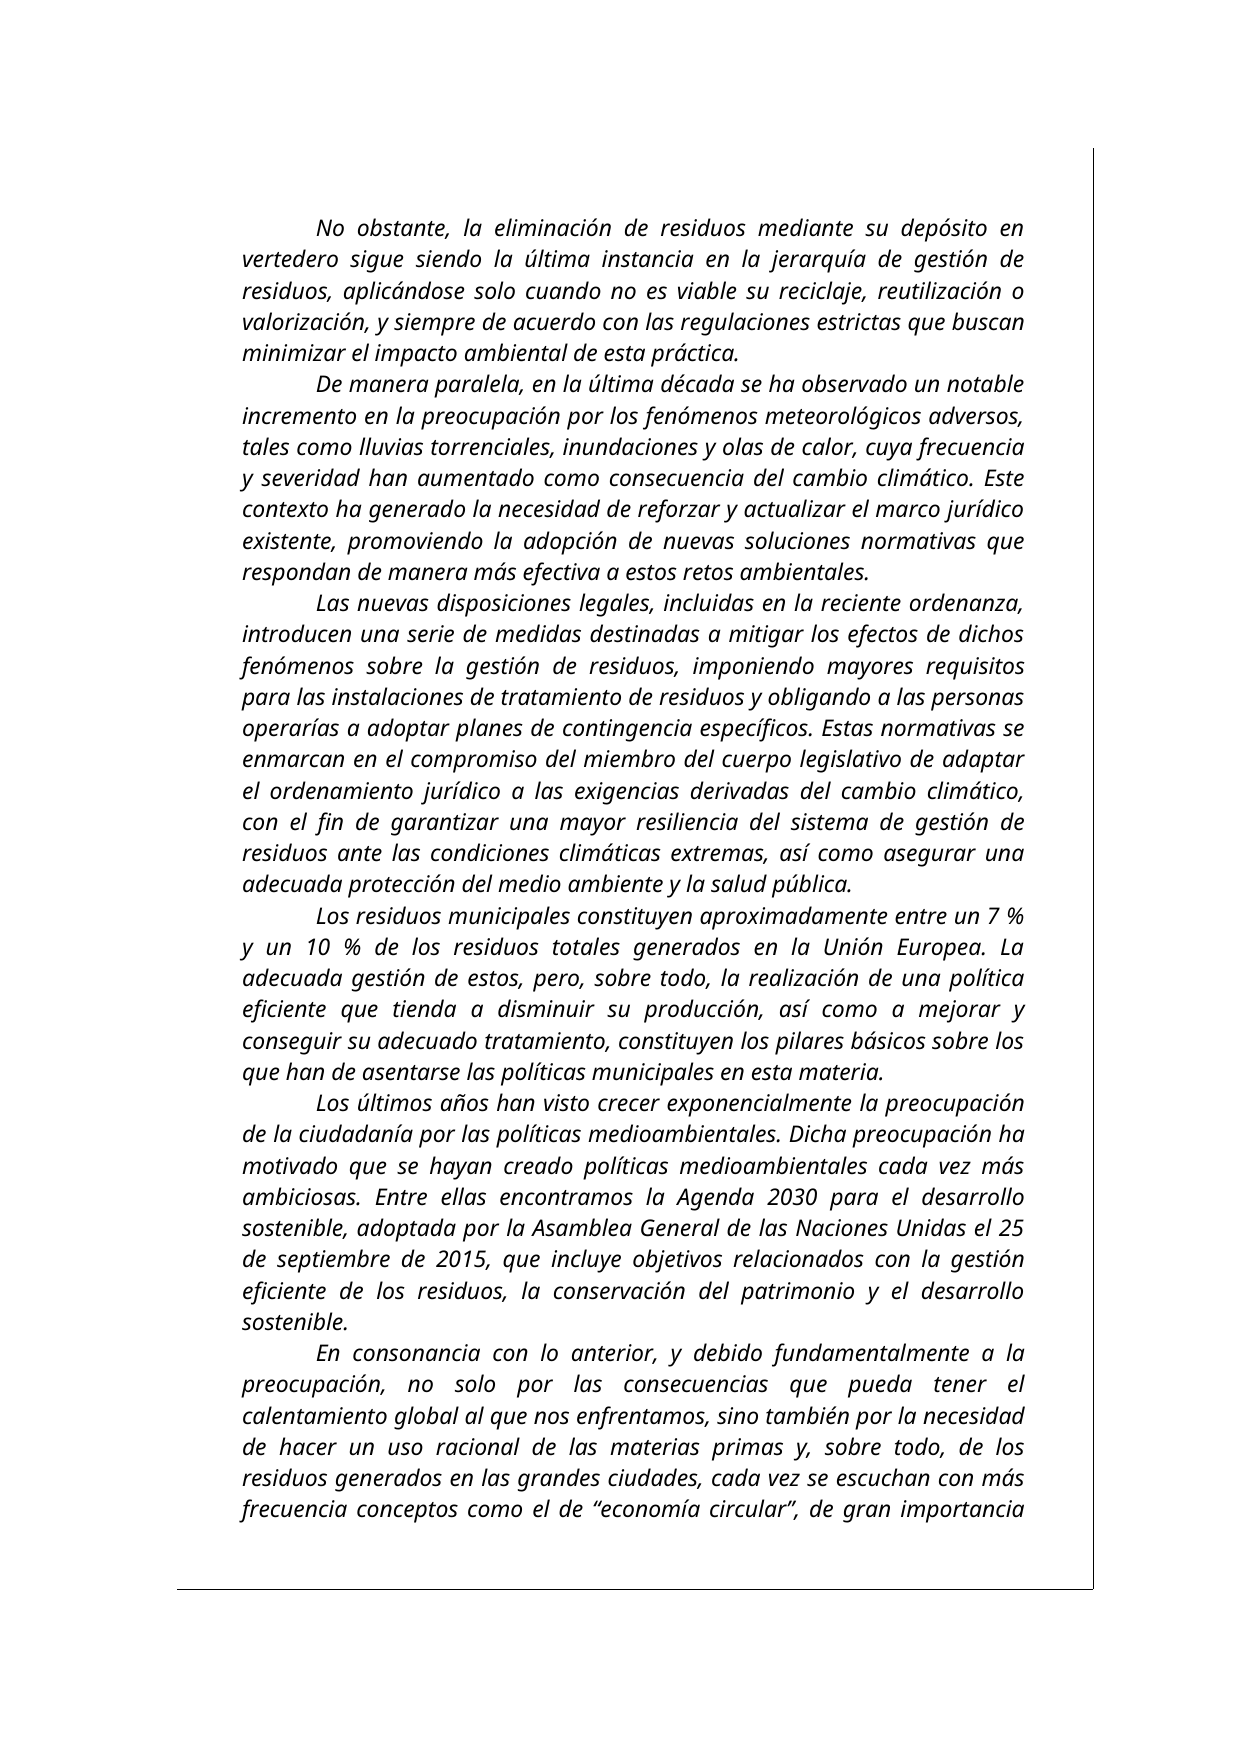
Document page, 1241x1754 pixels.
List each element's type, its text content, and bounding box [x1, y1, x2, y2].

text En consonancia con lo anterior, y debido fundamentalmente a la preocupación, no solo por las consecuencias que pueda tener el calentamiento global al que nos enfrentamos, sino también por la necesidad de hacer un uso racional de las materias primas y, sobre todo, de los residuos generados en las grandes ciudades, cada vez se escuchan con más frecuencia conceptos como el de “economía circular”, de gran importancia [177, 1337, 1093, 1589]
text De manera paralela, en la última década se ha observado un notable incremento en la preocupación por los fenómenos meteorológicos adversos, tales como lluvias torrenciales, inundaciones y olas de calor, cuya frecuencia y severidad han aumentado como consecuencia del cambio climático. Este contexto ha generado la necesidad de reforzar y actualizar el marco jurídico existente, promoviendo la adopción de nuevas soluciones normativas que respondan de manera más efectiva a estos retos ambientales. [177, 368, 1093, 587]
text Los últimos años han visto crecer exponencialmente la preocupación de la ciudadanía por las políticas medioambientales. Dicha preocupación ha motivado que se hayan creado políticas medioambientales cada vez más ambiciosas. Entre ellas encontramos la Agenda 2030 para el desarrollo sostenible, adoptada por la Asamblea General de las Naciones Unidas el 25 de septiembre de 2015, que incluye objetivos relacionados con la gestión eficiente de los residuos, la conservación del patrimonio y el desarrollo sostenible. [177, 1087, 1093, 1337]
text Las nuevas disposiciones legales, incluidas en la reciente ordenanza, introducen una serie de medidas destinadas a mitigar los efectos de dichos fenómenos sobre la gestión de residuos, imponiendo mayores requisitos para las instalaciones de tratamiento de residuos y obligando a las personas operarías a adoptar planes de contingencia específicos. Estas normativas se enmarcan en el compromiso del miembro del cuerpo legislativo de adaptar el ordenamiento jurídico a las exigencias derivadas del cambio climático, con el fin de garantizar una mayor resiliencia del sistema de gestión de residuos ante las condiciones climáticas extremas, así como asegurar una adecuada protección del medio ambiente y la salud pública. [177, 587, 1093, 900]
text No obstante, la eliminación de residuos mediante su depósito en vertedero sigue siendo la última instancia en la jerarquía de gestión de residuos, aplicándose solo cuando no es viable su reciclaje, reutilización o valorización, y siempre de acuerdo con las regulaciones estrictas que buscan minimizar el impacto ambiental de esta práctica. [177, 148, 1093, 368]
text Los residuos municipales constituyen aproximadamente entre un 7 % y un 10 % de los residuos totales generados en la Unión Europea. La adecuada gestión de estos, pero, sobre todo, la realización de una política eficiente que tienda a disminuir su producción, así como a mejorar y conseguir su adecuado tratamiento, constituyen los pilares básicos sobre los que han de asentarse las políticas municipales en esta materia. [177, 900, 1093, 1087]
